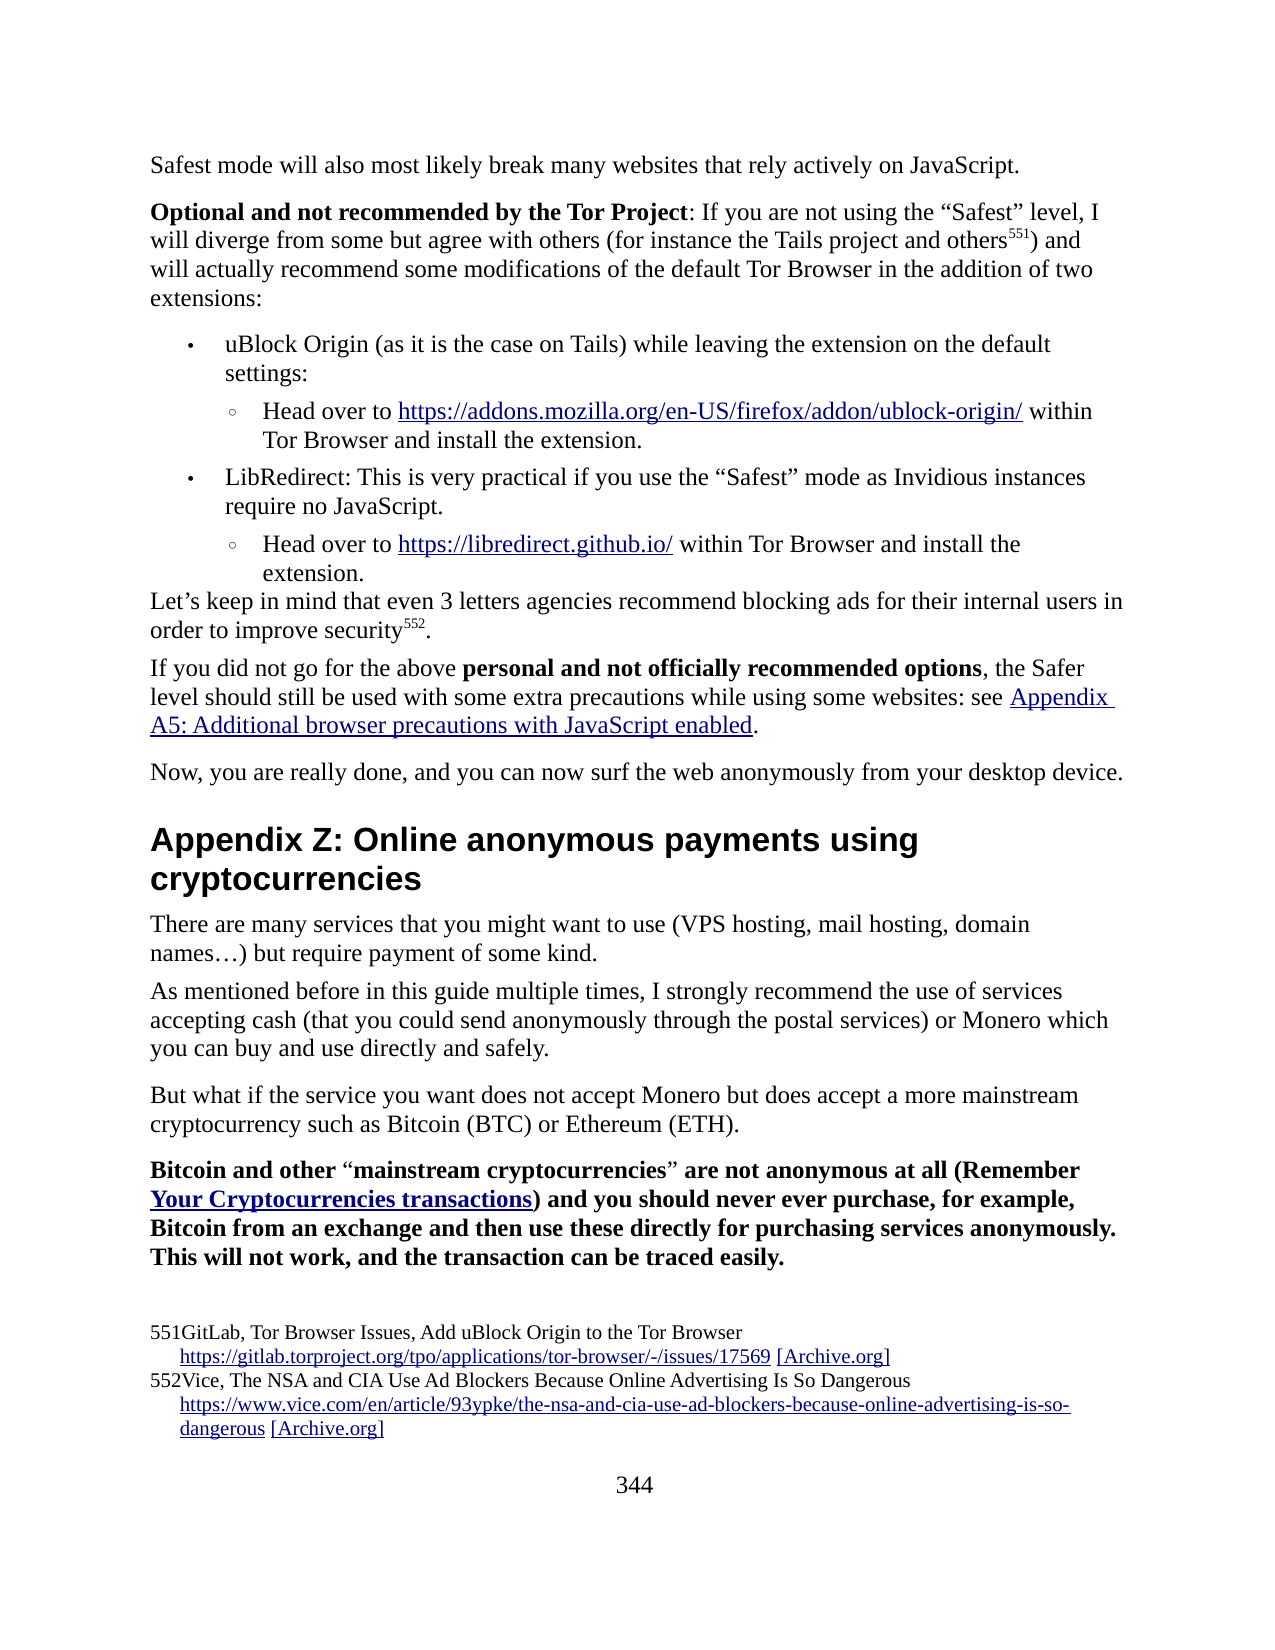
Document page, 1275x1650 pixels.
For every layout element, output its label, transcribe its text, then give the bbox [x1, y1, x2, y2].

text As mentioned before in this guide multiple times, I strongly recommend the use of services accepting cash (that you could send anonymously through the postal services) or Monero which you can buy and use directly and safely. [150, 976, 1125, 1062]
list LibRedirect: This is very practical if you use the “Safest” mode as Invidious instances require no JavaScript. [187, 462, 1125, 520]
text There are many services that you might want to use (VPS hosting, mail hosting, domain names…) but require payment of some kind. [150, 909, 1125, 967]
text Vice, The NSA and CIA Use Ad Blockers Because Online Advertising Is So Dangerous https://www.vice.com/en/article/93ypke/the-nsa-and-cia-use-ad-blockers-because-online-advertising-is-so-dangerous [Archive.org] [150, 1368, 1125, 1440]
text GitLab, Tor Browser Issues, Add uBlock Origin to the Tor Browser https://gitlab.torproject.org/tpo/applications/tor-browser/-/issues/17569 [Archive.org] [150, 1320, 1125, 1368]
text Let’s keep in mind that even 3 letters agencies recommend blocking ads for their internal users in order to improve security. [150, 586, 1125, 644]
text Optional and not recommended by the Tor Project: If you are not using the “Safest” level, I will diverge from some but agree with others (for instance the Tails project and others) and will actually recommend some modifications of the default Tor Browser in the addition of two extensions: [150, 197, 1125, 312]
list uBlock Origin (as it is the case on Tails) while leaving the extension on the default settings: [187, 329, 1125, 387]
list Head over to https://addons.mozilla.org/en-US/firefox/addon/ublock-origin/ within Tor Browser and install the extension. [225, 396, 1125, 453]
subtitle Appendix Z: Online anonymous payments using cryptocurrencies [150, 820, 1125, 897]
list Head over to https://libredirect.github.io/ within Tor Browser and install the extension. [225, 529, 1125, 586]
text But what if the service you want does not accept Monero but does accept a more mainstream cryptocurrency such as Bitcoin (BTC) or Ethereum (ETH). [150, 1080, 1125, 1138]
text Safest mode will also most likely break many websites that rely actively on JavaScript. [150, 150, 1125, 179]
text Bitcoin and other “mainstream cryptocurrencies” are not anonymous at all (Remember Your Cryptocurrencies transactions) and you should never ever purchase, for example, Bitcoin from an exchange and then use these directly for purchasing services anonymously. This will not work, and the transaction can be traced easily. [150, 1156, 1125, 1271]
text If you did not go for the above personal and not officially recommended options, the Safer level should still be used with some extra precautions while using some websites: see Appendix A5: Additional browser precautions with JavaScript enabled. [150, 653, 1125, 739]
text Now, you are really done, and you can now surf the web anonymously from your desktop device. [150, 757, 1125, 786]
